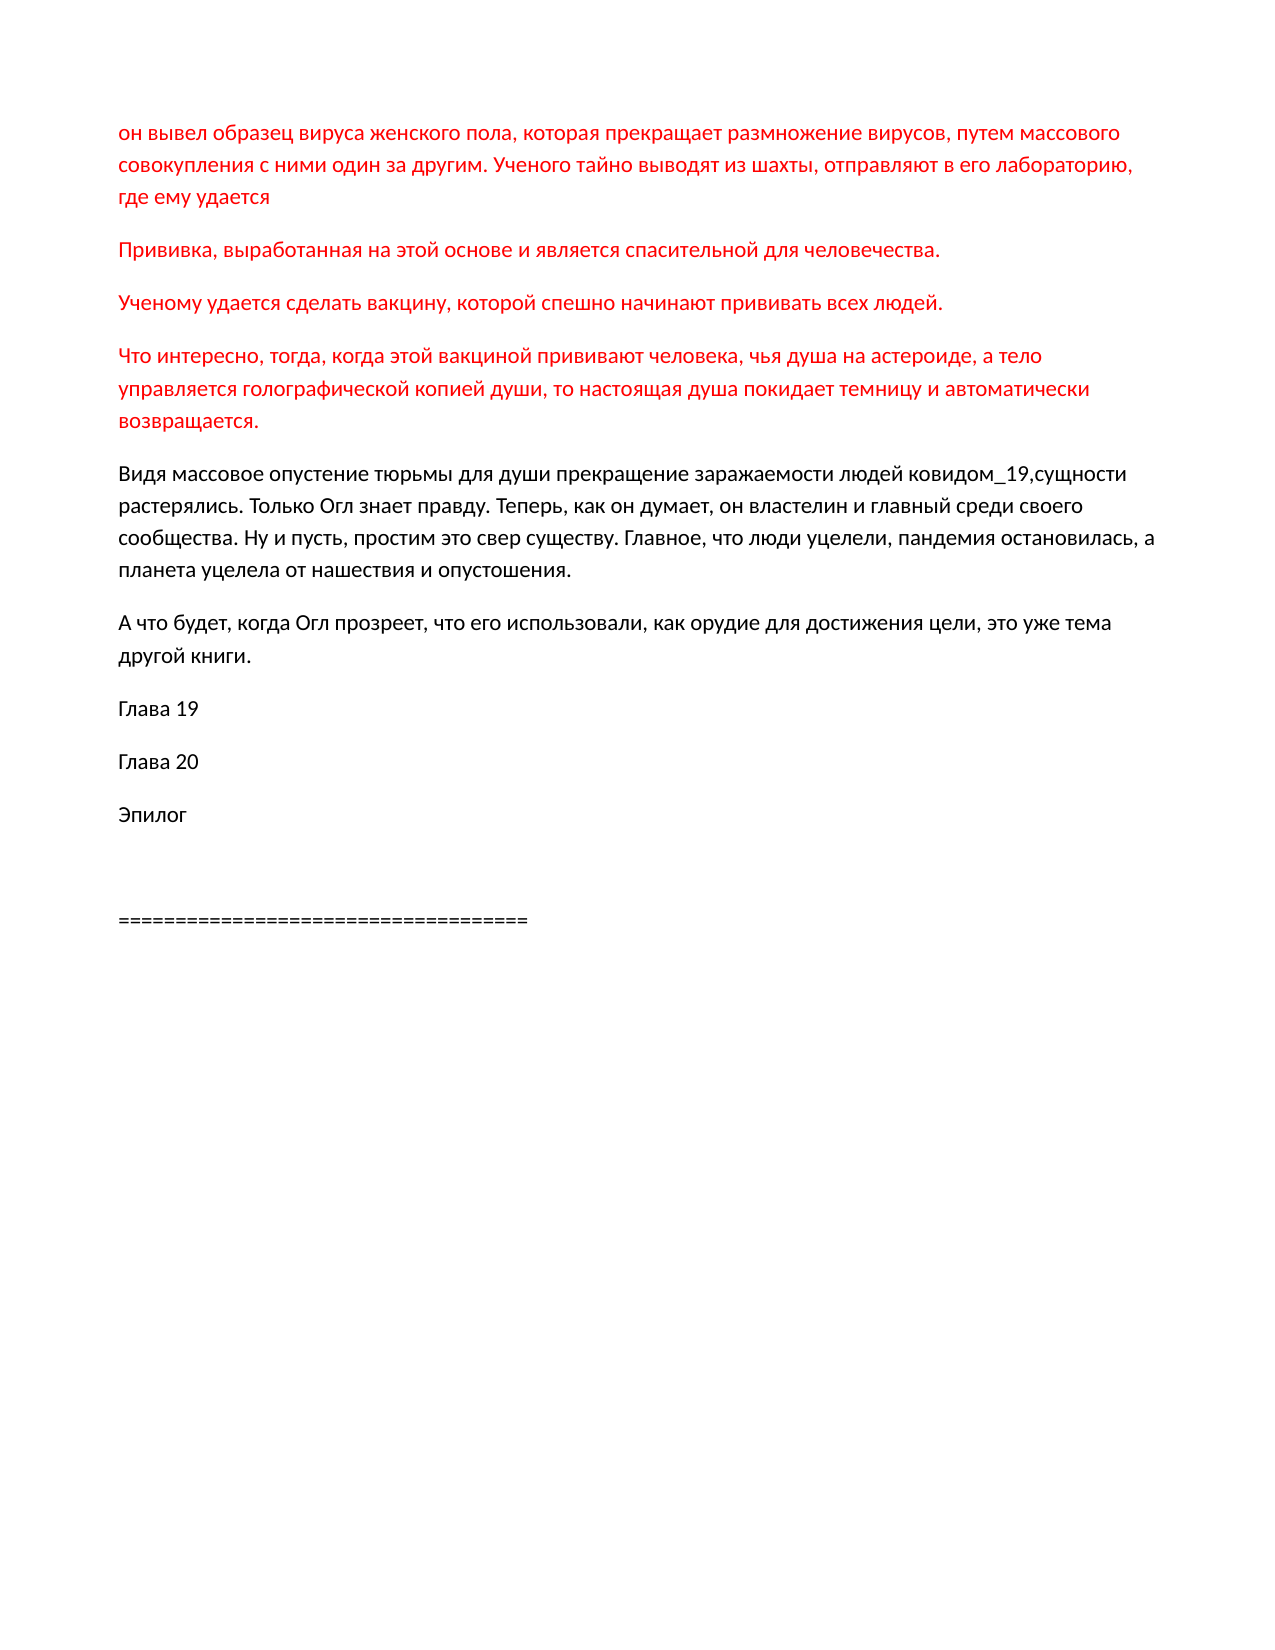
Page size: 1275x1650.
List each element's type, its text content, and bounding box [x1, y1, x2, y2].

text Видя массовое опустение тюрьмы для души прекращение заражаемости людей ковидом_19,сущности растерялись. Только Огл знает правду. Теперь, как он думает, он властелин и главный среди своего сообщества. Ну и пусть, простим это свер существу. Главное, что люди уцелели, пандемия остановилась, а планета уцелела от нашествия и опустошения. [118, 459, 1157, 583]
text Глава 20 [118, 747, 1157, 775]
text Эпилог [118, 800, 1157, 828]
text Прививка, выработанная на этой основе и является спасительной для человечества. [118, 236, 1157, 263]
text Глава 19 [118, 694, 1157, 722]
text Ученому удается сделать вакцину, которой спешно начинают прививать всех людей. [118, 288, 1157, 317]
text он вывел образец вируса женского пола, которая прекращает размножение вирусов, путем массового совокупления с ними один за другим. Ученого тайно выводят из шахты, отправляют в его лабораторию, где ему удается [118, 118, 1157, 211]
text Что интересно, тогда, когда этой вакциной прививают человека, чья душа на астероиде, а тело управляется голографической копией души, то настоящая душа покидает темницу и автоматически возвращается. [118, 342, 1157, 434]
text А что будет, когда Огл прозреет, что его использовали, как орудие для достижения цели, это уже тема другой книги. [118, 608, 1157, 669]
text ==================================== [118, 906, 1157, 934]
